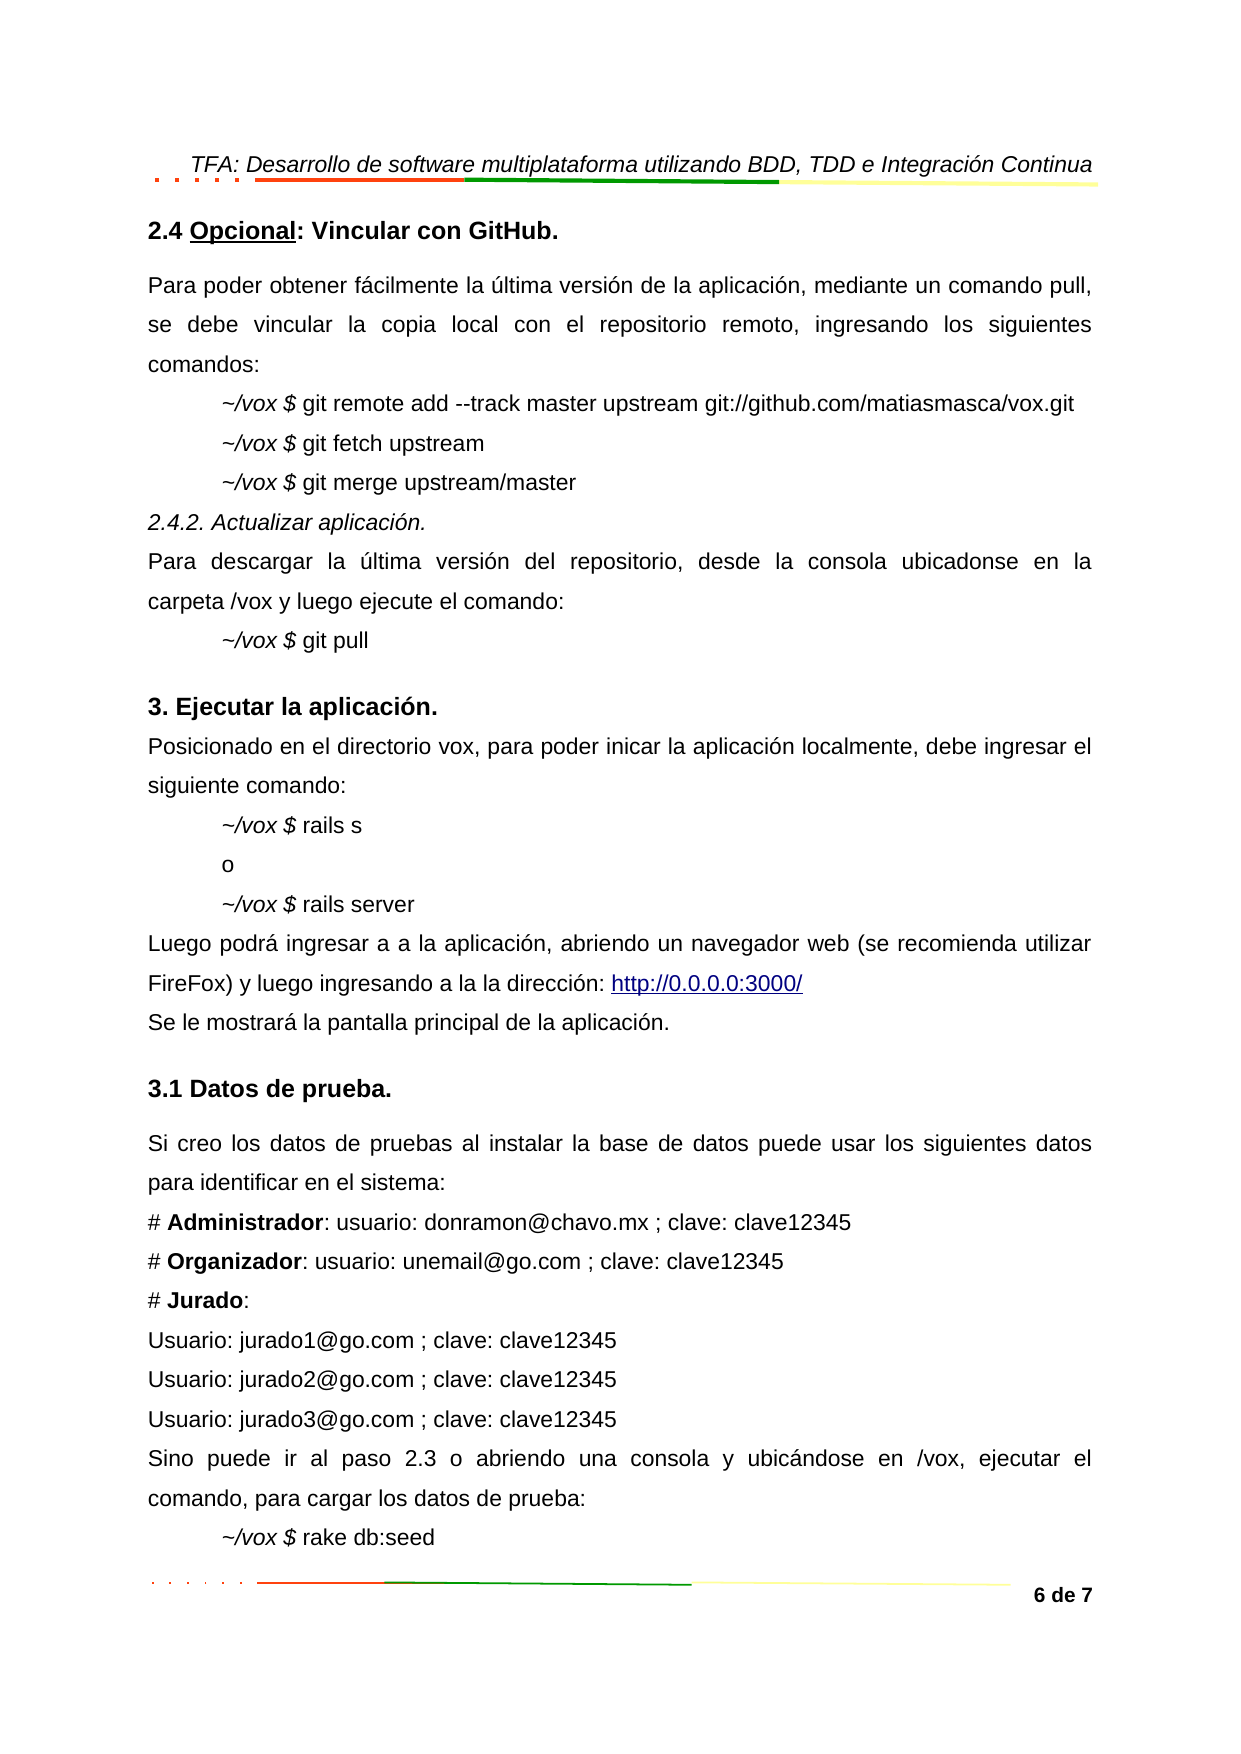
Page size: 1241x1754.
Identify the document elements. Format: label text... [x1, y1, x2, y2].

text Para descargar la última versión del repositorio, desde la consola ubicadonse en la carpeta /vox y luego ejecute el comando: [148, 548, 1093, 614]
text Usuario: jurado2@go.com ; clave: clave12345 [148, 1366, 1093, 1393]
text # Organizador: usuario: unemail@go.com ; clave: clave12345 [148, 1248, 1093, 1274]
text # Administrador: usuario: donramon@chavo.mx ; clave: clave12345 [148, 1208, 1093, 1235]
text ~/vox $ rails server [148, 891, 1093, 917]
subtitle 3.1 Datos de prueba. [148, 1074, 1093, 1103]
text Para poder obtener fácilmente la última versión de la aplicación, mediante un comando pull, se debe vincular la copia local con el repositorio remoto, ingresando los siguientes comandos: [148, 272, 1093, 377]
text Usuario: jurado3@go.com ; clave: clave12345 [148, 1406, 1093, 1432]
text ~/vox $ rails s [148, 812, 1093, 838]
text o [148, 851, 1093, 878]
text Usuario: jurado1@go.com ; clave: clave12345 [148, 1327, 1093, 1353]
text # Jurado: [148, 1287, 1093, 1314]
text ~/vox $ git fetch upstream [148, 430, 1093, 456]
text Si creo los datos de pruebas al instalar la base de datos puede usar los siguientes datos para identificar en el sistema: [148, 1129, 1093, 1195]
subtitle 2.4 Opcional: Vincular con GitHub. [148, 216, 1093, 245]
text Se le mostrará la pantalla principal de la aplicación. [148, 1009, 1093, 1036]
text Posicionado en el directorio vox, para poder inicar la aplicación localmente, debe ingresar el siguiente comando: [148, 733, 1093, 799]
text 2.4.2. Actualizar aplicación. [148, 509, 1093, 535]
text ~/vox $ git remote add --track master upstream git://github.com/matiasmasca/vox.git [148, 390, 1093, 417]
subtitle 3. Ejecutar la aplicación. [148, 692, 1093, 721]
text ~/vox $ git merge upstream/master [148, 469, 1093, 496]
text Luego podrá ingresar a a la aplicación, abriendo un navegador web (se recomienda utilizar FireFox) y luego ingresando a la la dirección: http://0.0.0.0:3000/ [148, 930, 1093, 996]
text ~/vox $ rake db:seed [148, 1524, 1093, 1551]
text ~/vox $ git pull [148, 627, 1093, 654]
text Sino puede ir al paso 2.3 o abriendo una consola y ubicándose en /vox, ejecutar el comando, para cargar los datos de prueba: [148, 1445, 1093, 1511]
